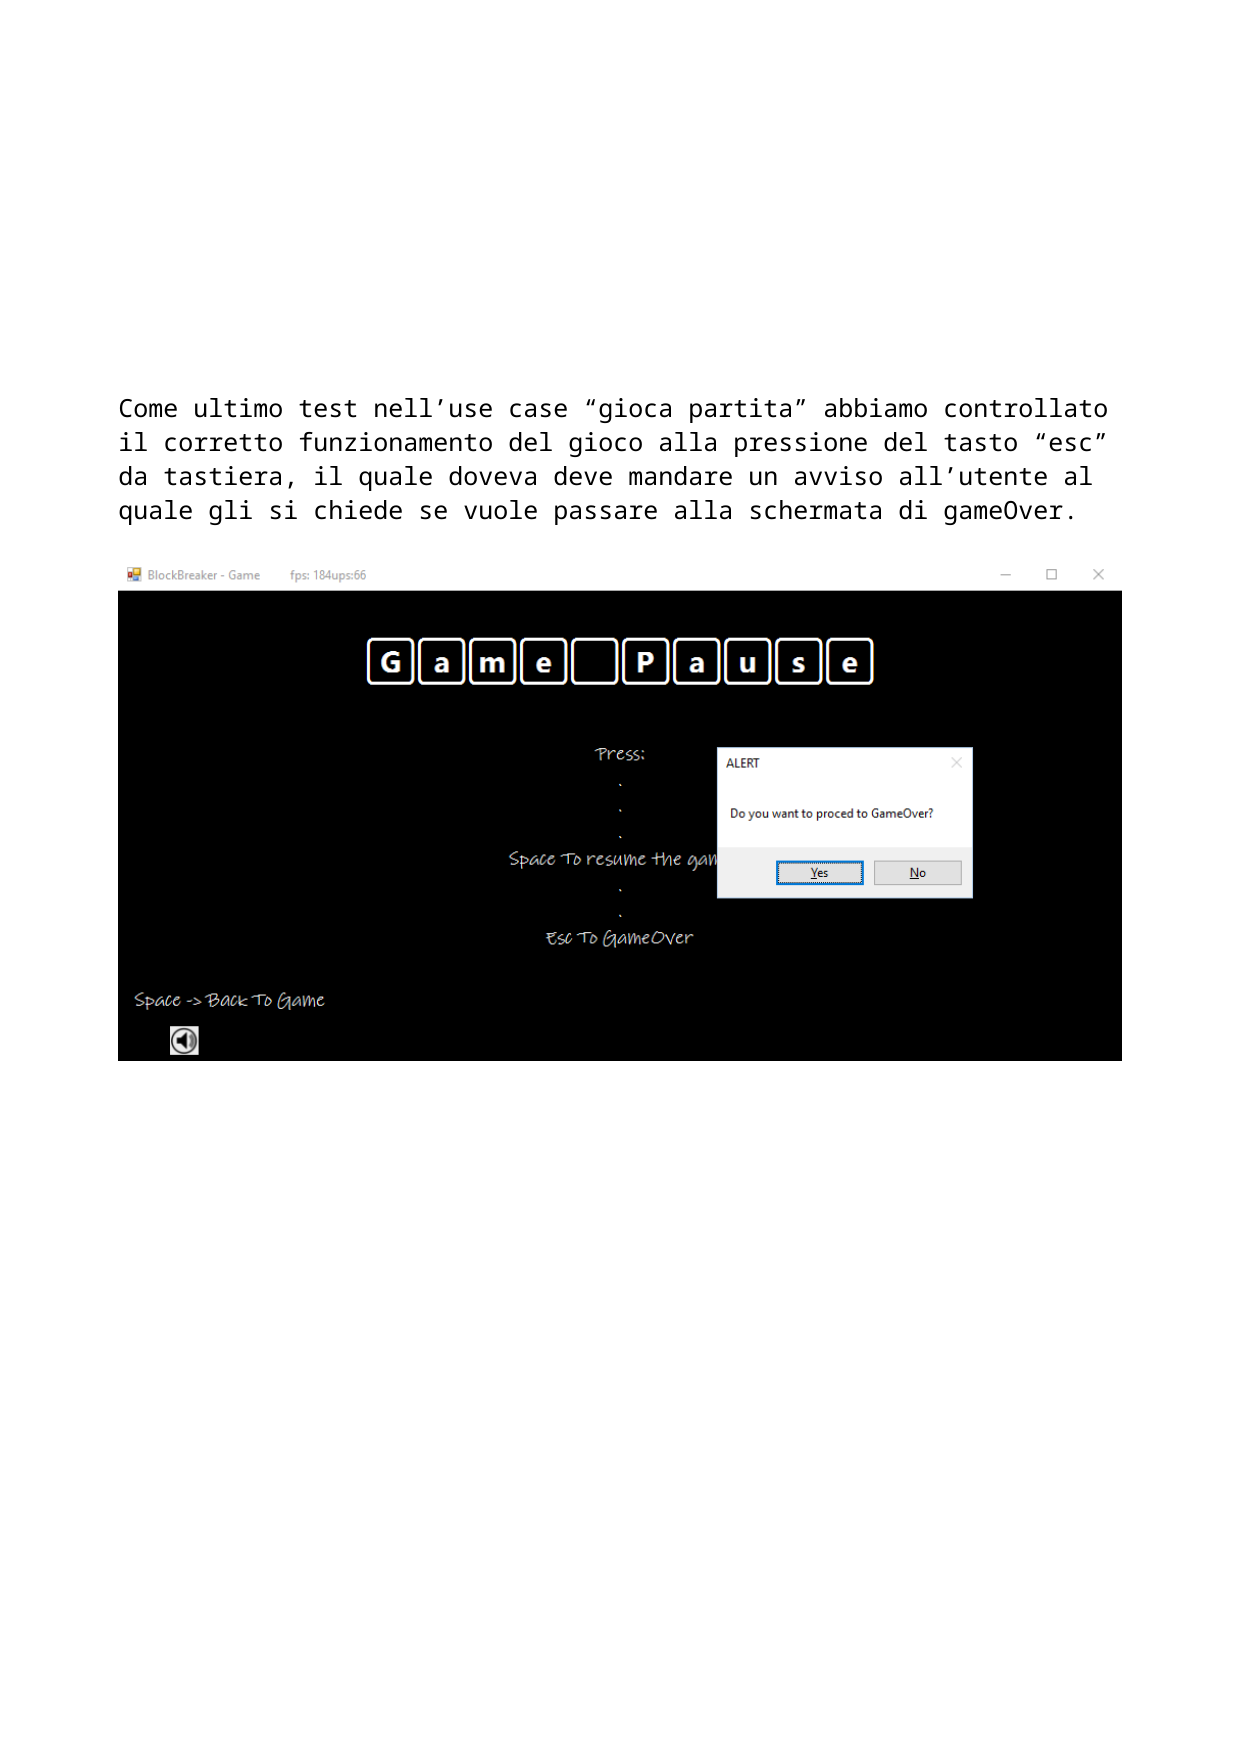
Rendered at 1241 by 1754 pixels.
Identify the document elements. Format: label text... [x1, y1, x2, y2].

picture [118, 561, 1122, 1061]
text Come ultimo test nell’use case “gioca partita” abbiamo controllato il corretto funzionamento del gioco alla pressione del tasto “esc” da tastiera, il quale doveva deve mandare un avviso all’utente al quale gli si chiede se vuole passare alla schermata di gameOver. [118, 391, 1122, 527]
